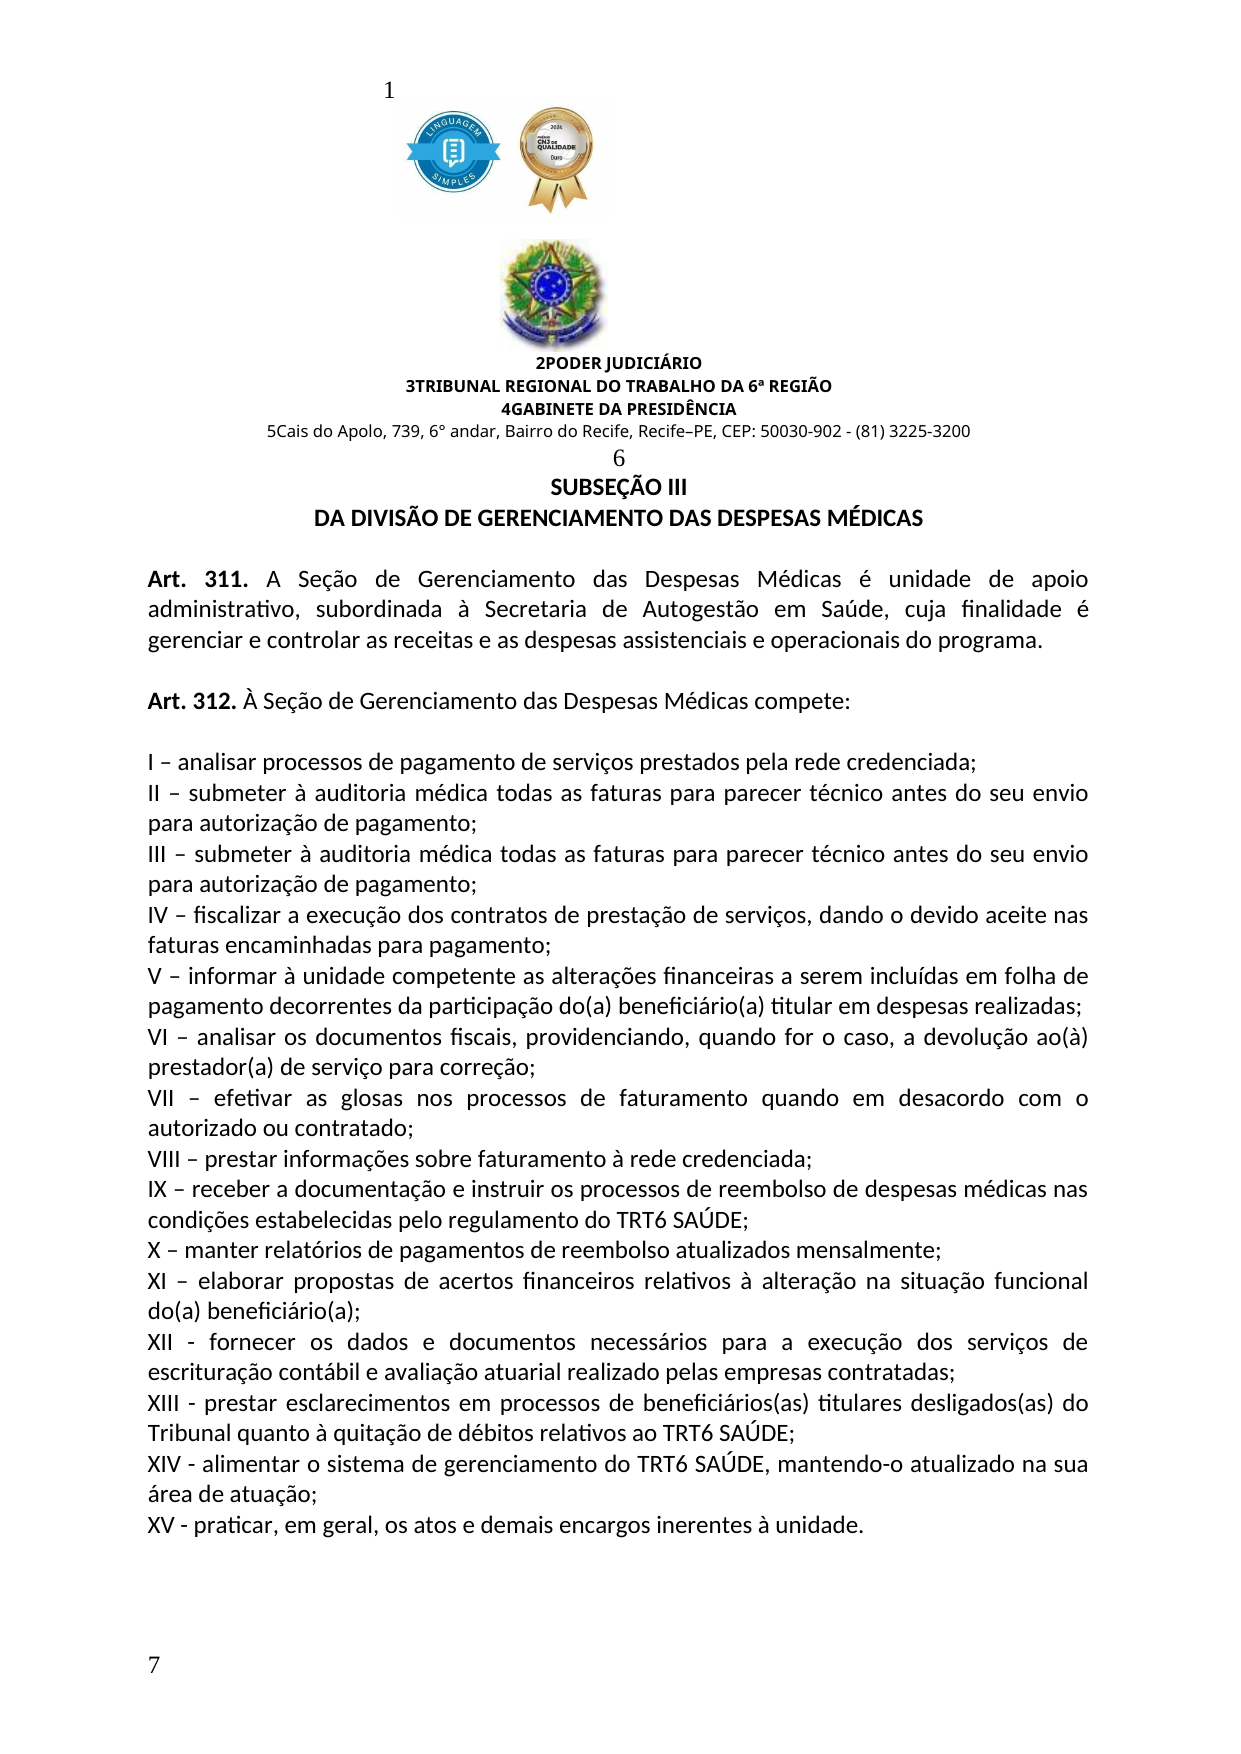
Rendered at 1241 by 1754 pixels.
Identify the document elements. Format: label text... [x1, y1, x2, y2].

text VIII – prestar informações sobre faturamento à rede credenciada; [147, 1143, 1090, 1173]
text XII - fornecer os dados e documentos necessários para a execução dos serviços de escrituração contábil e avaliação atuarial realizado pelas empresas contratadas; [147, 1326, 1090, 1387]
text X – manter relatórios de pagamentos de reembolso atualizados mensalmente; [147, 1234, 1090, 1265]
text XI – elaborar propostas de acertos financeiros relativos à alteração na situação funcional do(a) beneficiário(a); [147, 1265, 1090, 1326]
text I – analisar processos de pagamento de serviços prestados pela rede credenciada; [147, 746, 1090, 777]
text IV – fiscalizar a execução dos contratos de prestação de serviços, dando o devido aceite nas faturas encaminhadas para pagamento; [147, 899, 1090, 960]
text III – submeter à auditoria médica todas as faturas para parecer técnico antes do seu envio para autorização de pagamento; [147, 838, 1090, 899]
text VI – analisar os documentos fiscais, providenciando, quando for o caso, a devolução ao(à) prestador(a) de serviço para correção; [147, 1021, 1090, 1082]
text DA DIVISÃO DE GERENCIAMENTO DAS DESPESAS MÉDICAS [147, 502, 1090, 532]
text VII – efetivar as glosas nos processos de faturamento quando em desacordo com o autorizado ou contratado; [147, 1082, 1090, 1143]
text II – submeter à auditoria médica todas as faturas para parecer técnico antes do seu envio para autorização de pagamento; [147, 777, 1090, 838]
text Art. 311. A Seção de Gerenciamento das Despesas Médicas é unidade de apoio administrativo, subordinada à Secretaria de Autogestão em Saúde, cuja finalidade é gerenciar e controlar as receitas e as despesas assistenciais e operacionais do programa. [147, 563, 1090, 654]
text XIII - prestar esclarecimentos em processos de beneficiários(as) titulares desligados(as) do Tribunal quanto à quitação de débitos relativos ao TRT6 SAÚDE; [147, 1387, 1090, 1448]
text V – informar à unidade competente as alterações financeiras a serem incluídas em folha de pagamento decorrentes da participação do(a) beneficiário(a) titular em despesas realizadas; [147, 960, 1090, 1021]
text IX – receber a documentação e instruir os processos de reembolso de despesas médicas nas condições estabelecidas pelo regulamento do TRT6 SAÚDE; [147, 1173, 1090, 1234]
text SUBSEÇÃO III [147, 471, 1090, 502]
text Art. 312. À Seção de Gerenciamento das Despesas Médicas compete: [147, 685, 1090, 716]
text XIV - alimentar o sistema de gerenciamento do TRT6 SAÚDE, mantendo-o atualizado na sua área de atuação; [147, 1448, 1090, 1509]
text XV - praticar, em geral, os atos e demais encargos inerentes à unidade. [147, 1509, 1090, 1540]
